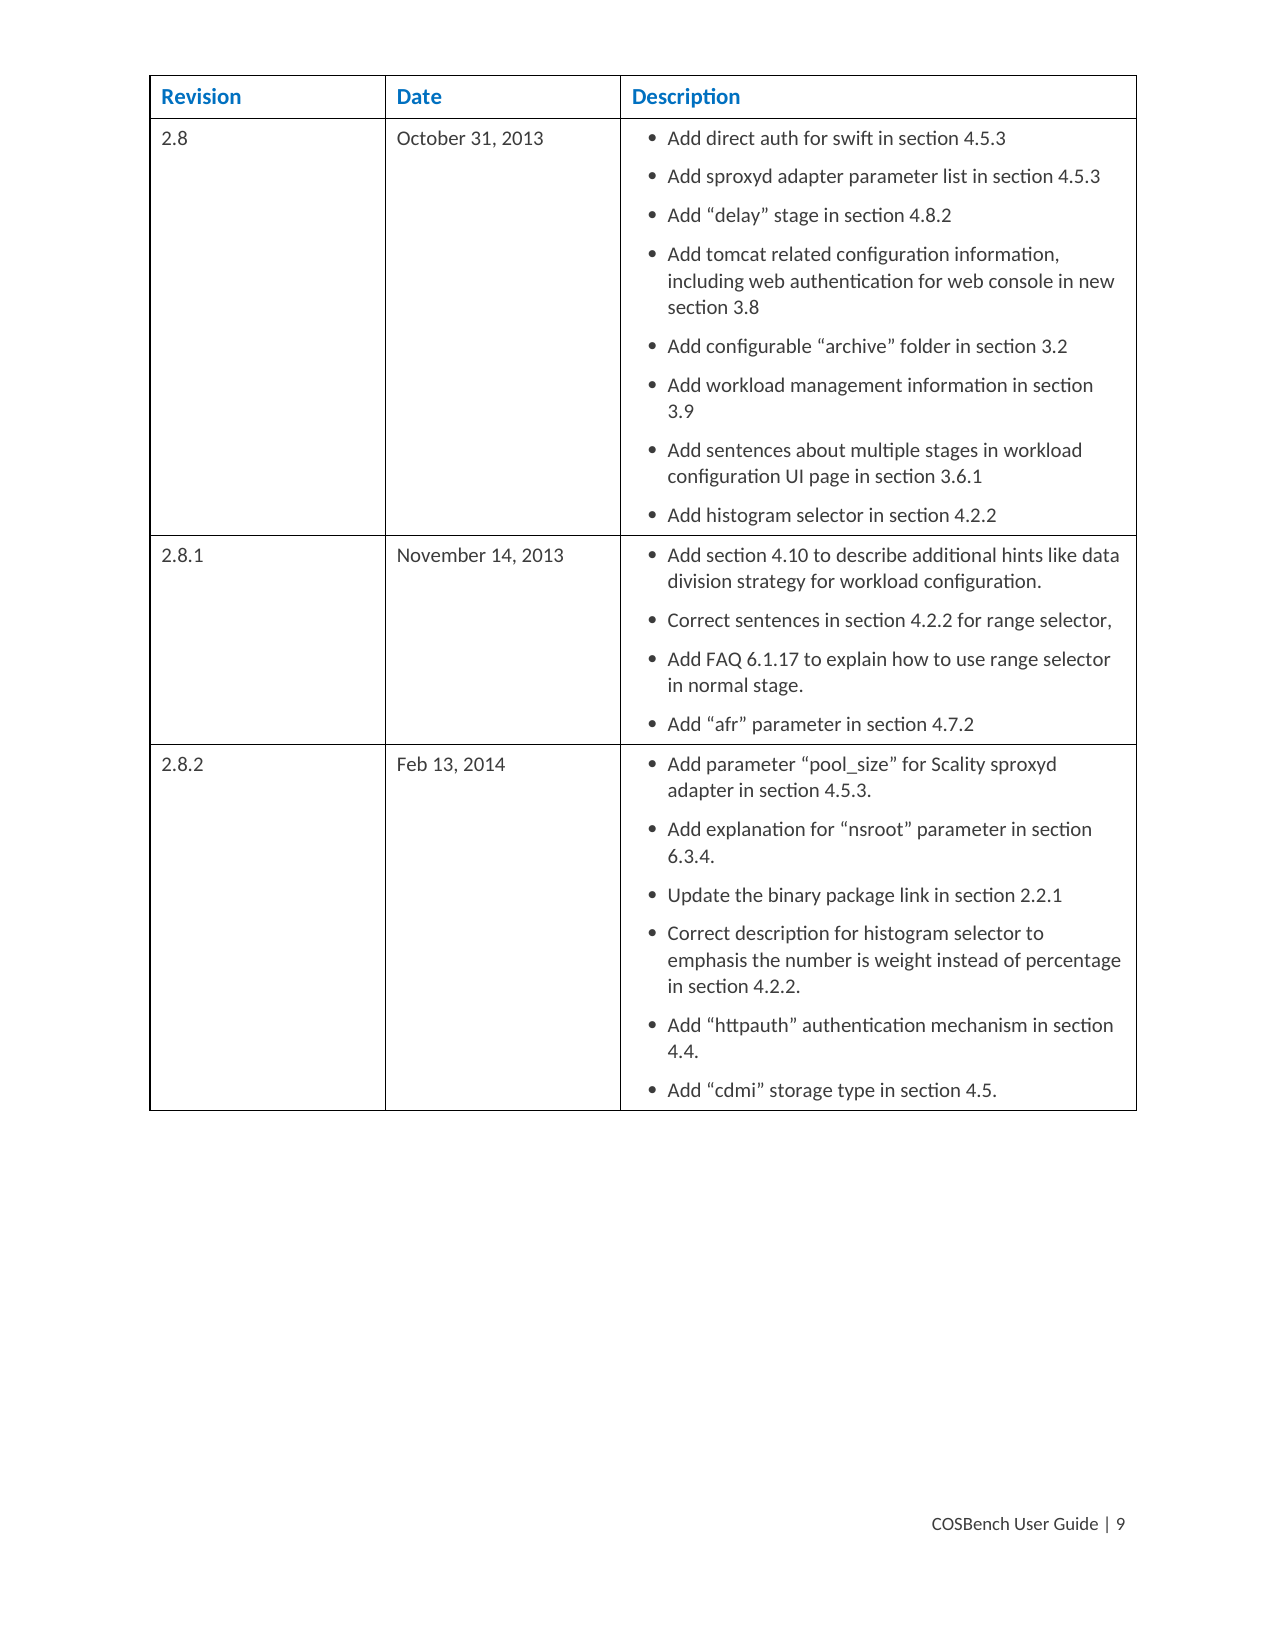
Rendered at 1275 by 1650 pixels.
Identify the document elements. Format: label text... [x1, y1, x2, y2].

table_cell November 14, 2013 [386, 536, 620, 744]
table_cell October 31, 2013 [386, 119, 620, 535]
table_cell Add parameter “pool_size” for Scality sproxyd adapter in section 4.5.3. Add explanation for “nsroot” parameter in section 6.3.4. Update the binary package link in section 2.2.1 Correct description for histogram selector to emphasis the number is weight instead of percentage in section 4.2.2. Add “httpauth” authentication mechanism in section 4.4. Add “cdmi” storage type in section 4.5. [621, 745, 1136, 1110]
table_cell Feb 13, 2014 [386, 745, 620, 1110]
table_cell Add direct auth for swift in section 4.5.3 Add sproxyd adapter parameter list in section 4.5.3 Add “delay” stage in section 4.8.2 Add tomcat related configuration information, including web authentication for web console in new section 3.8 Add configurable “archive” folder in section 3.2 Add workload management information in section 3.9 Add sentences about multiple stages in workload configuration UI page in section 3.6.1 Add histogram selector in section 4.2.2 [621, 119, 1136, 535]
table_header Description [621, 76, 1136, 118]
table_cell 2.8.2 [151, 745, 385, 1110]
table_cell 2.8.1 [151, 536, 385, 744]
table_header Date [386, 76, 620, 118]
table_header Revision [151, 76, 385, 118]
table_cell Add section 4.10 to describe additional hints like data division strategy for workload configuration. Correct sentences in section 4.2.2 for range selector, Add FAQ 6.1.17 to explain how to use range selector in normal stage. Add “afr” parameter in section 4.7.2 [621, 536, 1136, 744]
table_cell 2.8 [151, 119, 385, 535]
